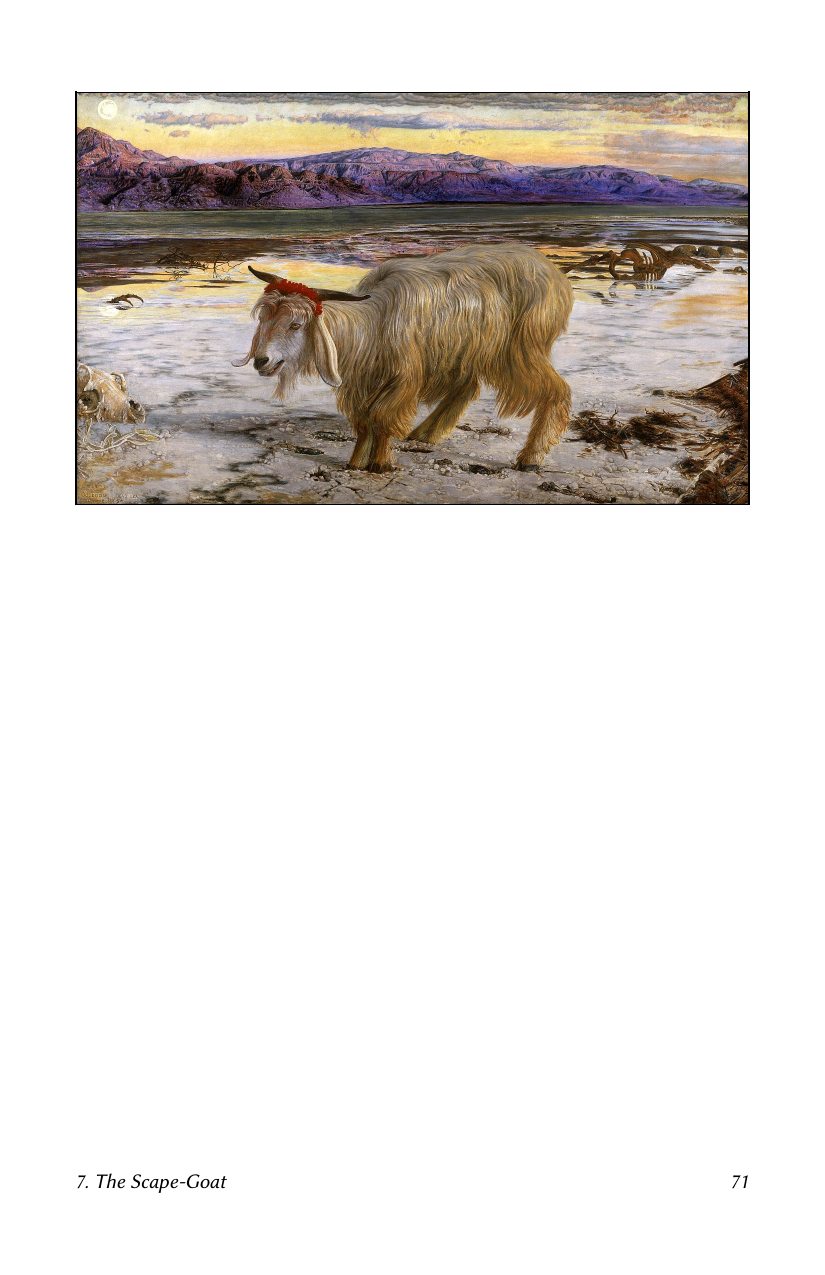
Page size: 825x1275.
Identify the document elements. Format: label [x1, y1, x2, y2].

picture [77, 93, 748, 504]
